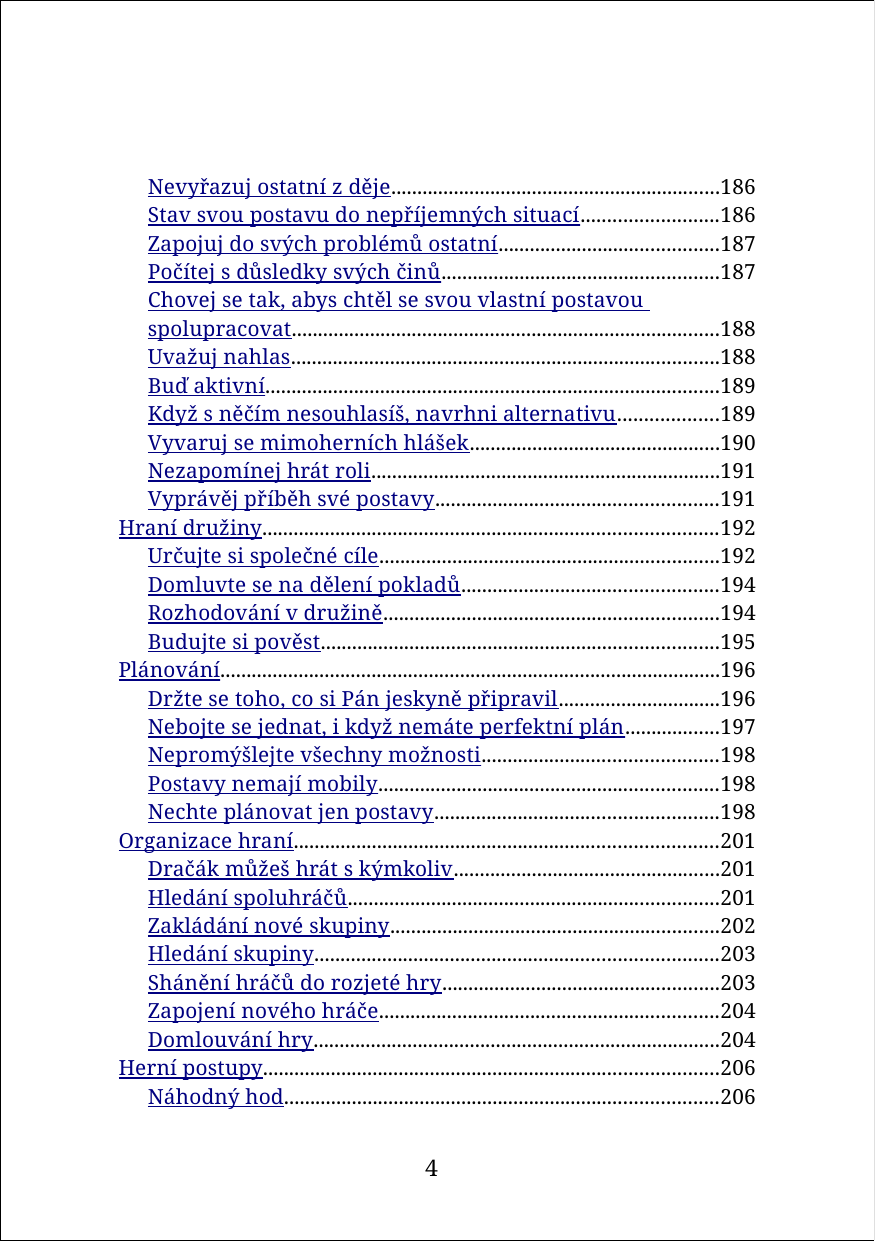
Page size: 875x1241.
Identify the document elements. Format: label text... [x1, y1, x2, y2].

text Plánování 196 [118, 655, 756, 684]
text Zapojuj do svých problémů ostatní 187 [148, 229, 756, 257]
text Náhodný hod 206 [148, 1082, 756, 1110]
text Nezapomínej hrát roli 191 [148, 456, 756, 484]
text Zapojení nového hráče 204 [148, 996, 756, 1025]
text Hledání spoluhráčů 201 [148, 883, 756, 911]
text Chovej se tak, abys chtěl se svou vlastní postavou spolupracovat 188 [148, 286, 756, 342]
text Hledání skupiny 203 [148, 939, 756, 968]
text Organizace hraní 201 [118, 826, 756, 854]
text Stav svou postavu do nepříjemných situací 186 [148, 200, 756, 229]
text Budujte si pověst 195 [148, 627, 756, 655]
text Vyvaruj se mimoherních hlášek 190 [148, 428, 756, 456]
text Nepromýšlejte všechny možnosti 198 [148, 741, 756, 769]
text Počítej s důsledky svých činů 187 [148, 257, 756, 286]
text Domluvte se na dělení pokladů 194 [148, 570, 756, 598]
text Herní postupy 206 [118, 1053, 756, 1082]
text Hraní družiny 192 [118, 513, 756, 541]
text Držte se toho, co si Pán jeskyně připravil 196 [148, 684, 756, 712]
text Nechte plánovat jen postavy 198 [148, 797, 756, 826]
text Určujte si společné cíle 192 [148, 541, 756, 570]
text Uvažuj nahlas 188 [148, 342, 756, 371]
text Zakládání nové skupiny 202 [148, 911, 756, 939]
text Vyprávěj příběh své postavy 191 [148, 484, 756, 513]
text Když s něčím nesouhlasíš, navrhni alternativu 189 [148, 399, 756, 428]
text Postavy nemají mobily 198 [148, 769, 756, 797]
text Rozhodování v družině 194 [148, 598, 756, 627]
text Domlouvání hry 204 [148, 1025, 756, 1053]
text Nevyřazuj ostatní z děje 186 [148, 172, 756, 200]
text Shánění hráčů do rozjeté hry 203 [148, 968, 756, 996]
text Nebojte se jednat, i když nemáte perfektní plán 197 [148, 712, 756, 741]
text Dračák můžeš hrát s kýmkoliv 201 [148, 854, 756, 883]
text Buď aktivní 189 [148, 371, 756, 399]
